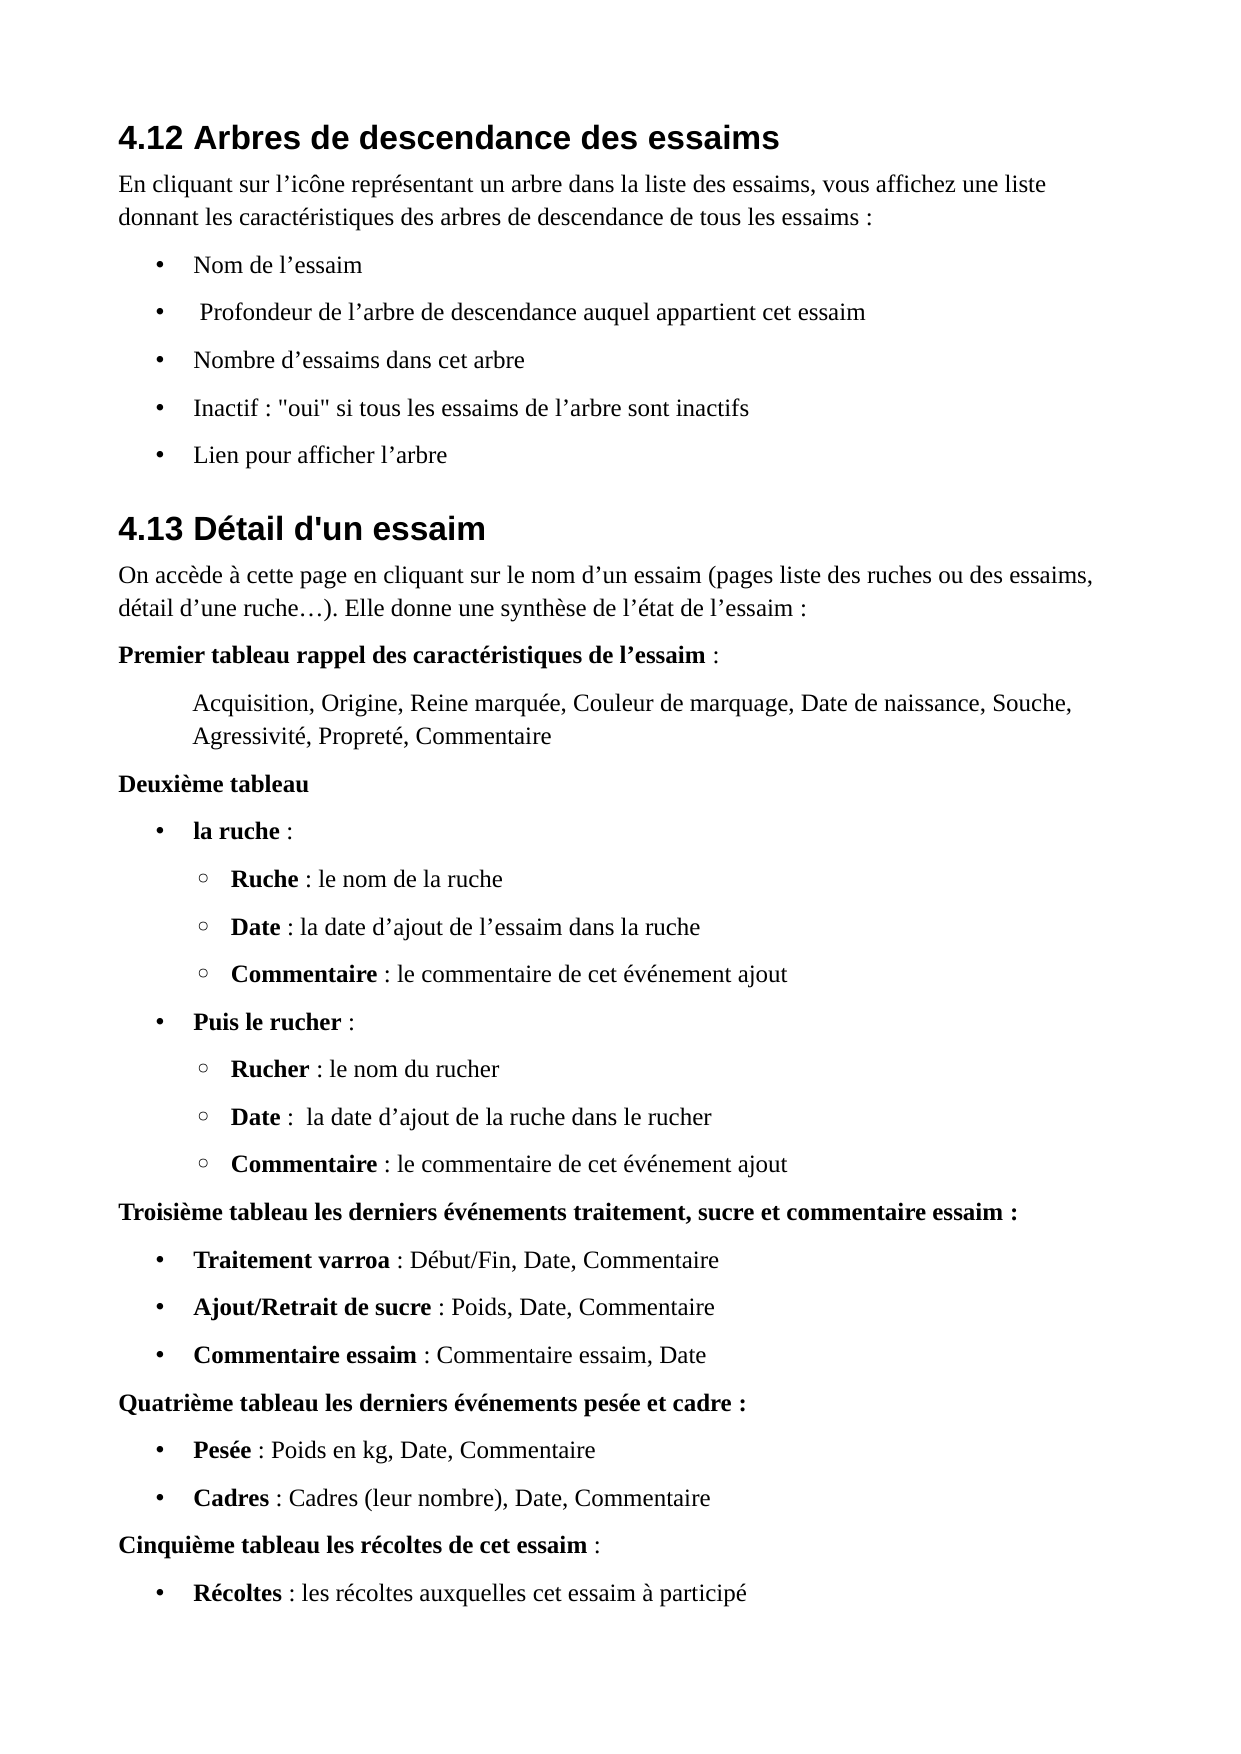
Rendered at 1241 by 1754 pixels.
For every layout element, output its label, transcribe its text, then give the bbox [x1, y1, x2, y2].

list Lien pour afficher l’arbre [156, 440, 1122, 469]
subtitle Arbres de descendance des essaims [118, 118, 1122, 157]
list Traitement varroa : Début/Fin, Date, Commentaire [156, 1245, 1122, 1273]
text Deuxième tableau [118, 769, 1122, 797]
list Pesée : Poids en kg, Date, Commentaire [156, 1435, 1122, 1464]
list Ruche : le nom de la ruche [193, 864, 1122, 893]
subtitle Détail d'un essaim [118, 509, 1122, 547]
text Troisième tableau les derniers événements traitement, sucre et commentaire essaim : [118, 1197, 1122, 1226]
text Cinquième tableau les récoltes de cet essaim : [118, 1530, 1122, 1559]
list Commentaire : le commentaire de cet événement ajout [193, 1149, 1122, 1178]
text Premier tableau rappel des caractéristiques de l’essaim : [118, 641, 1122, 669]
list Profondeur de l’arbre de descendance auquel appartient cet essaim [156, 297, 1122, 326]
list Commentaire : le commentaire de cet événement ajout [193, 959, 1122, 988]
text En cliquant sur l’icône représentant un arbre dans la liste des essaims, vous affichez une liste donnant les caractéristiques des arbres de descendance de tous les essaims : [118, 169, 1122, 231]
text On accède à cette page en cliquant sur le nom d’un essaim (pages liste des ruches ou des essaims, détail d’une ruche…). Elle donne une synthèse de l’état de l’essaim : [118, 560, 1122, 622]
list Cadres : Cadres (leur nombre), Date, Commentaire [156, 1483, 1122, 1512]
list Ajout/Retrait de sucre : Poids, Date, Commentaire [156, 1292, 1122, 1321]
list Rucher : le nom du rucher [193, 1054, 1122, 1083]
list Récoltes : les récoltes auxquelles cet essaim à participé [156, 1578, 1122, 1607]
list Inactif : "oui" si tous les essaims de l’arbre sont inactifs [156, 393, 1122, 421]
list Nombre d’essaims dans cet arbre [156, 345, 1122, 374]
list Nom de l’essaim [156, 250, 1122, 279]
list Puis le rucher : [156, 1007, 1122, 1036]
text Acquisition, Origine, Reine marquée, Couleur de marquage, Date de naissance, Souche, Agressivité, Propreté, Commentaire [192, 688, 1122, 750]
text Quatrième tableau les derniers événements pesée et cadre : [118, 1388, 1122, 1416]
list Date : la date d’ajout de la ruche dans le rucher [193, 1102, 1122, 1131]
list Date : la date d’ajout de l’essaim dans la ruche [193, 912, 1122, 940]
list la ruche : [156, 816, 1122, 845]
list Commentaire essaim : Commentaire essaim, Date [156, 1340, 1122, 1369]
